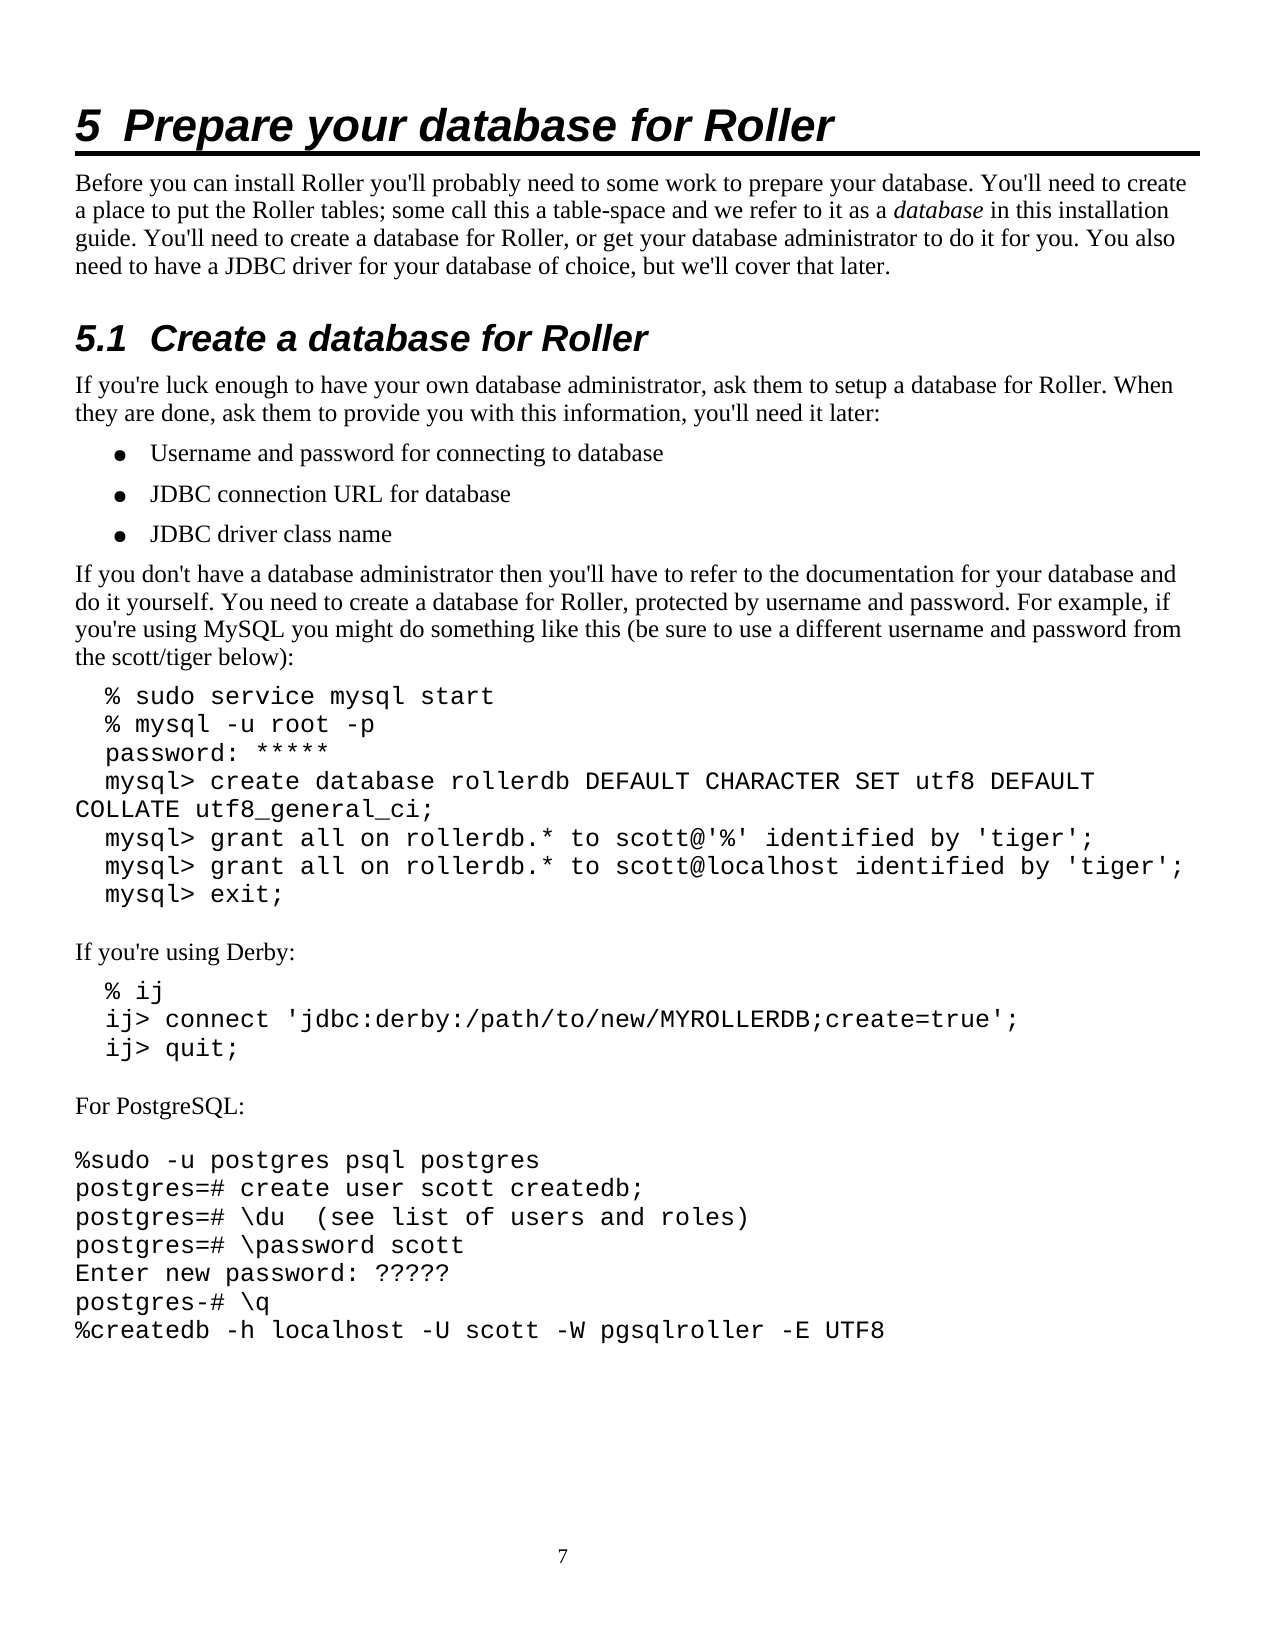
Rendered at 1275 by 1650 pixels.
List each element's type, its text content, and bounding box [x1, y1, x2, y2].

text Before you can install Roller you'll probably need to some work to prepare your database. You'll need to create a place to put the Roller tables; some call this a table-space and we refer to it as a database in this installation guide. You'll need to create a database for Roller, or get your database administrator to do it for you. You also need to have a JDBC driver for your database of choice, but we'll cover that later. [75, 169, 1200, 280]
list JDBC driver class name [112, 520, 1200, 548]
text For PostgreSQL: [75, 1092, 1200, 1120]
list JDBC connection URL for database [112, 480, 1200, 507]
text postgres=# \password scott [75, 1232, 1200, 1261]
subtitle Create a database for Roller [75, 317, 1200, 359]
list Username and password for connecting to database [112, 439, 1200, 467]
text Enter new password: ????? [75, 1261, 1200, 1289]
text %createdb -h localhost -U scott -W pgsqlroller -E UTF8 [75, 1317, 1200, 1346]
subtitle Prepare your database for Roller [75, 100, 1200, 151]
text If you're luck enough to have your own database administrator, ask them to setup a database for Roller. When they are done, ask them to provide you with this information, you'll need it later: [75, 372, 1200, 427]
text % ij [75, 979, 1200, 1007]
text ij> quit; [75, 1035, 1200, 1064]
text If you don't have a database administrator then you'll have to refer to the documentation for your database and do it yourself. You need to create a database for Roller, protected by username and password. For example, if you're using MySQL you might do something like this (be sure to use a different username and password from the scott/tiger below): [75, 560, 1200, 671]
text postgres=# create user scott createdb; [75, 1176, 1200, 1204]
text % mysql -u root -p [75, 712, 1200, 740]
text mysql> create database rollerdb DEFAULT CHARACTER SET utf8 DEFAULT COLLATE utf8_general_ci; [75, 768, 1200, 825]
text postgres=# \du (see list of users and roles) [75, 1204, 1200, 1232]
text %sudo -u postgres psql postgres [75, 1147, 1200, 1176]
text mysql> exit; [75, 882, 1200, 910]
text ij> connect 'jdbc:derby:/path/to/new/MYROLLERDB;create=true'; [75, 1007, 1200, 1035]
text mysql> grant all on rollerdb.* to scott@'%' identified by 'tiger'; [75, 825, 1200, 853]
text password: ***** [75, 740, 1200, 768]
text mysql> grant all on rollerdb.* to scott@localhost identified by 'tiger'; [75, 853, 1200, 882]
text If you're using Derby: [75, 938, 1200, 966]
text postgres-# \q [75, 1289, 1200, 1317]
text % sudo service mysql start [75, 683, 1200, 712]
